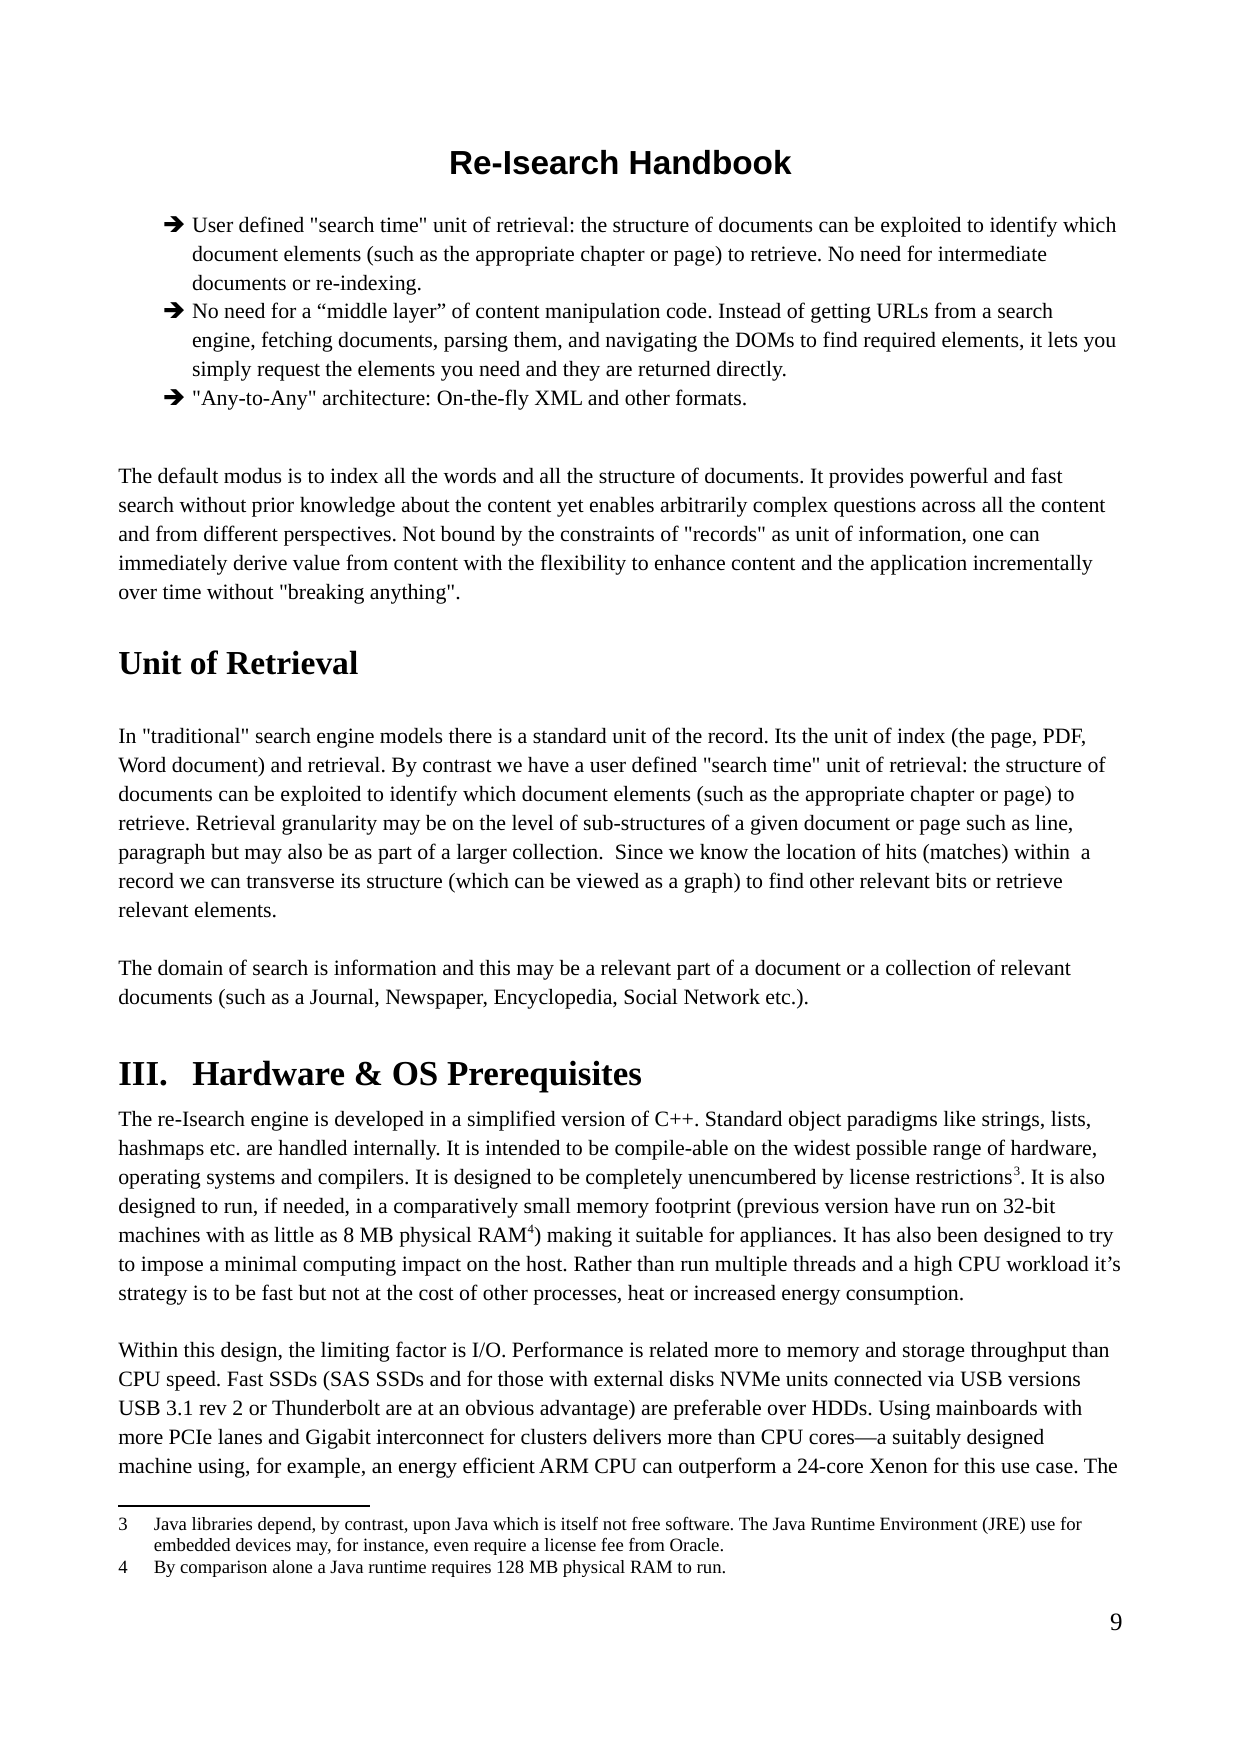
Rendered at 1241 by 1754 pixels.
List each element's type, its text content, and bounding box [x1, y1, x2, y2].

text The default modus is to index all the words and all the structure of documents. It provides powerful and fast search without prior knowledge about the content yet enables arbitrarily complex questions across all the content and from different perspectives. Not bound by the constraints of "records" as unit of information, one can immediately derive value from content with the flexibility to enhance content and the application incrementally over time without "breaking anything". [118, 463, 1122, 604]
text The domain of search is information and this may be a relevant part of a document or a collection of relevant documents (such as a Journal, Newspaper, Encyclopedia, Social Network etc.). [118, 955, 1122, 1009]
list "Any-to-Any" architecture: On-the-fly XML and other formats. [162, 385, 1122, 411]
list No need for a “middle layer” of content manipulation code. Instead of getting URLs from a search engine, fetching documents, parsing them, and navigating the DOMs to find required elements, it lets you simply request the elements you need and they are returned directly. [162, 298, 1122, 382]
subtitle Unit of Retrieval [118, 643, 1122, 682]
text The re-Isearch engine is developed in a simplified version of C++. Standard object paradigms like strings, lists, hashmaps etc. are handled internally. It is intended to be compile-able on the widest possible range of hardware, operating systems and compilers. It is designed to be completely unencumbered by license restrictions. It is also designed to run, if needed, in a comparatively small memory footprint (previous version have run on 32-bit machines with as little as 8 MB physical RAM) making it suitable for appliances. It has also been designed to try to impose a minimal computing impact on the host. Rather than run multiple threads and a high CPU workload it’s strategy is to be fast but not at the cost of other processes, heat or increased energy consumption. [118, 1106, 1122, 1305]
text Within this design, the limiting factor is I/O. Performance is related more to memory and storage throughput than CPU speed. Fast SSDs (SAS SSDs and for those with external disks NVMe units connected via USB versions USB 3.1 rev 2 or Thunderbolt are at an obvious advantage) are preferable over HDDs. Using mainboards with more PCIe lanes and Gigabit interconnect for clusters delivers more than CPU cores—a suitably designed machine using, for example, an energy efficient ARM CPU can outperform a 24-core Xenon for this use case. The [118, 1337, 1122, 1478]
text Java libraries depend, by contrast, upon Java which is itself not free software. The Java Runtime Environment (JRE) use for embedded devices may, for instance, even require a license fee from Oracle. [118, 1512, 1122, 1556]
text In "traditional" search engine models there is a standard unit of the record. Its the unit of index (the page, PDF, Word document) and retrieval. By contrast we have a user defined "search time" unit of retrieval: the structure of documents can be exploited to identify which document elements (such as the appropriate chapter or page) to retrieve. Retrieval granularity may be on the level of sub-structures of a given document or page such as line, paragraph but may also be as part of a larger collection. Since we know the location of hits (matches) within a record we can transverse its structure (which can be viewed as a graph) to find other relevant bits or retrieve relevant elements. [118, 694, 1122, 922]
subtitle Hardware & OS Prerequisites [118, 1053, 1122, 1093]
text By comparison alone a Java runtime requires 128 MB physical RAM to run. [118, 1556, 1122, 1577]
list User defined "search time" unit of retrieval: the structure of documents can be exploited to identify which document elements (such as the appropriate chapter or page) to retrieve. No need for intermediate documents or re-indexing. [162, 212, 1122, 295]
